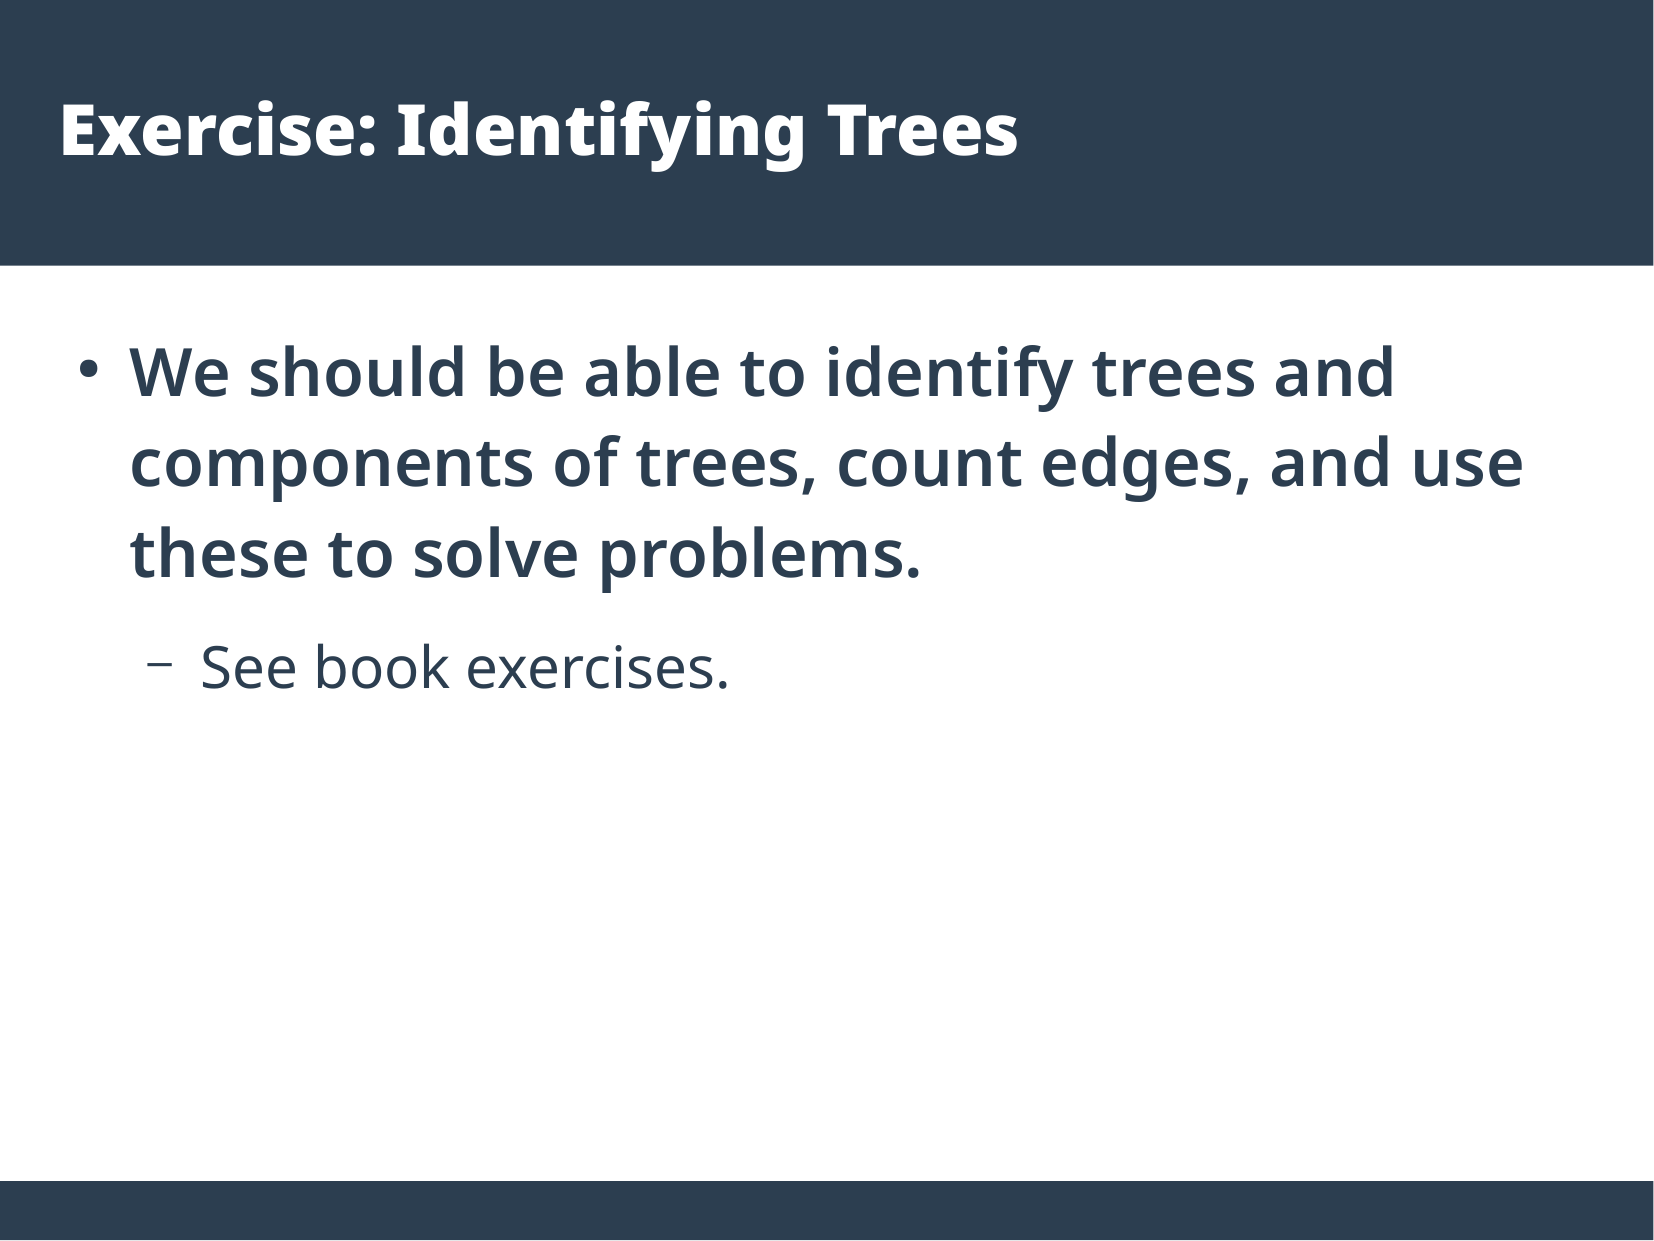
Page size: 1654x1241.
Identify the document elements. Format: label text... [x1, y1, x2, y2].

title Exercise: Identifying Trees [59, 49, 1595, 207]
list We should be able to identify trees and components of trees, count edges, and use these to solve problems. See book exercises. [59, 324, 1595, 721]
